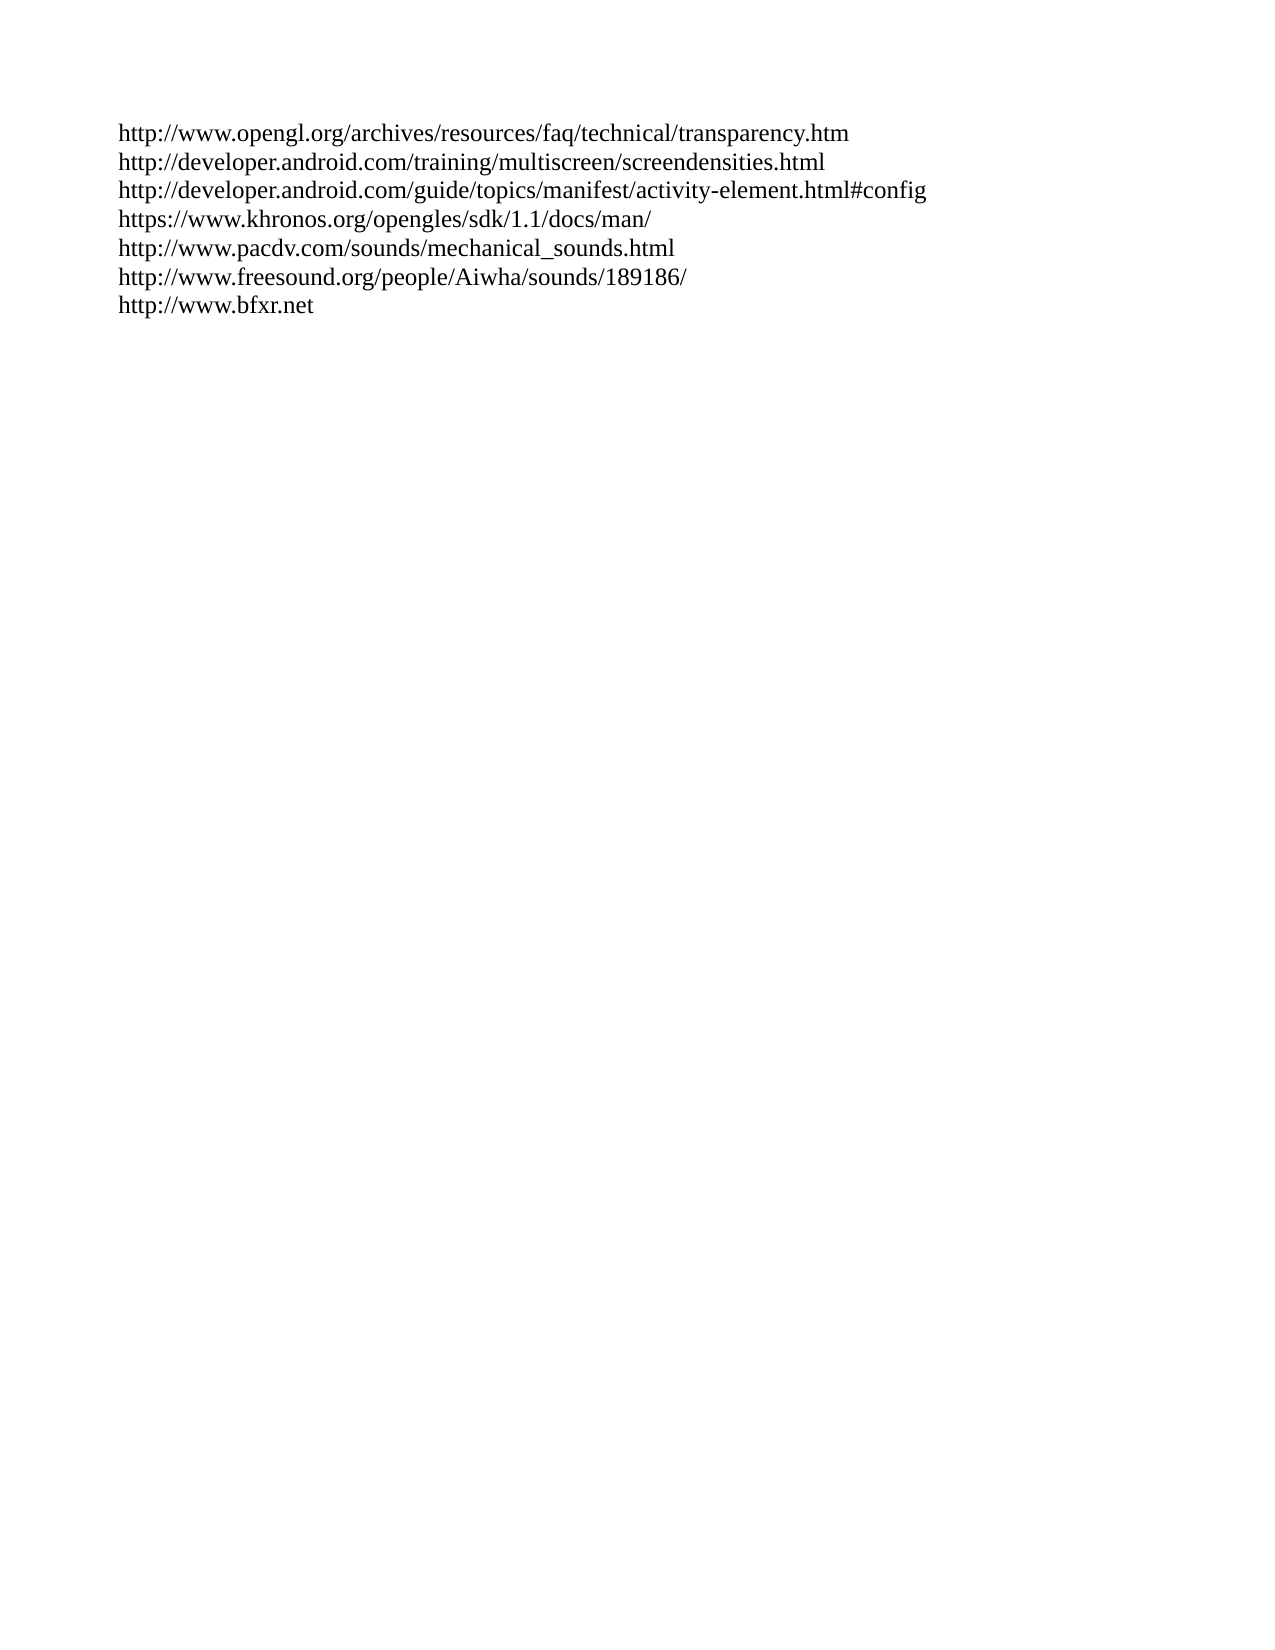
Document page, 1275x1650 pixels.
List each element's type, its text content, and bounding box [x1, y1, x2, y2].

text https://www.khronos.org/opengles/sdk/1.1/docs/man/ [118, 204, 1157, 233]
text http://developer.android.com/guide/topics/manifest/activity-element.html#config [118, 176, 1157, 204]
text http://www.freesound.org/people/Aiwha/sounds/189186/ [118, 262, 1157, 291]
text http://www.opengl.org/archives/resources/faq/technical/transparency.htm [118, 118, 1157, 147]
text http://www.pacdv.com/sounds/mechanical_sounds.html [118, 233, 1157, 262]
text http://developer.android.com/training/multiscreen/screendensities.html [118, 147, 1157, 176]
text http://www.bfxr.net [118, 291, 1157, 319]
